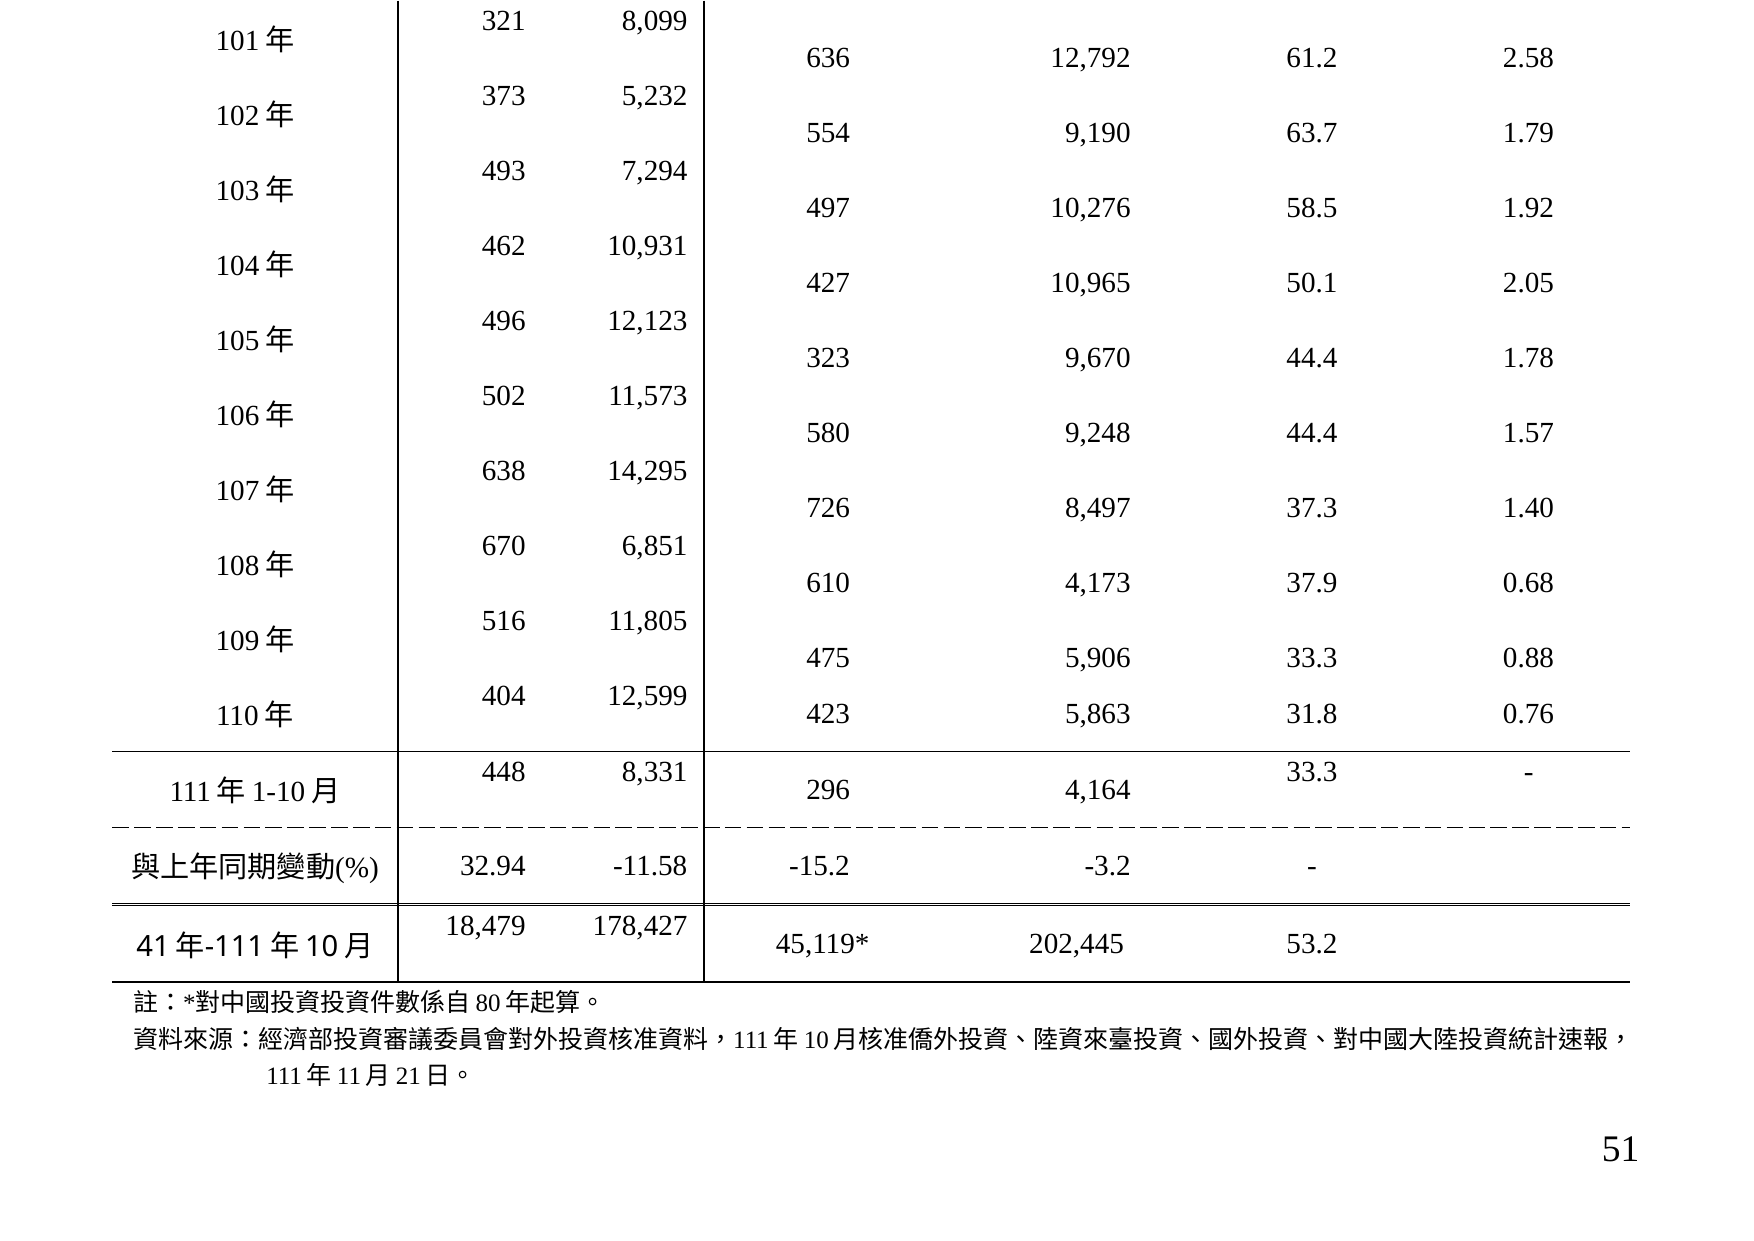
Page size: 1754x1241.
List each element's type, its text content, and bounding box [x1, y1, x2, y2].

table_cell 58.5 [1197, 151, 1427, 226]
table_cell 31.8 [1197, 676, 1427, 751]
table_cell 32.94 [399, 827, 526, 903]
table_cell 502 [399, 376, 526, 451]
table_cell 554 [705, 76, 942, 151]
table_cell 4,164 [942, 752, 1197, 827]
table_cell 638 [399, 451, 526, 526]
table_cell 50.1 [1197, 226, 1427, 301]
table_cell 4,173 [942, 526, 1197, 601]
table_cell [1427, 827, 1630, 903]
table_cell 0.88 [1427, 601, 1630, 676]
table_cell 1.79 [1427, 76, 1630, 151]
table_cell 101年 [112, 1, 397, 76]
table_cell 10,276 [942, 151, 1197, 226]
table_cell 0.68 [1427, 526, 1630, 601]
table_cell [1427, 906, 1630, 981]
table_cell 53.2 [1197, 906, 1427, 981]
table_cell - [1427, 752, 1630, 827]
table_cell 5,906 [942, 601, 1197, 676]
table_cell - [1197, 827, 1427, 903]
table_cell 37.3 [1197, 451, 1427, 526]
table_cell 104年 [112, 226, 397, 301]
table_cell -11.58 [526, 827, 703, 903]
table_cell 11,805 [526, 601, 703, 676]
table_cell 107年 [112, 451, 397, 526]
table_cell 8,331 [526, 752, 703, 827]
table_cell 111年1-10月 [112, 752, 397, 827]
table_cell 10,965 [942, 226, 1197, 301]
table_cell 726 [705, 451, 942, 526]
table_cell 45,119* [705, 906, 942, 981]
table_cell 296 [705, 752, 942, 827]
table_cell 106年 [112, 376, 397, 451]
table_cell 14,295 [526, 451, 703, 526]
table_cell 323 [705, 301, 942, 376]
table_cell 10,931 [526, 226, 703, 301]
table_cell 63.7 [1197, 76, 1427, 151]
table_cell 102年 [112, 76, 397, 151]
table_cell 321 [399, 1, 526, 76]
table_cell 33.3 [1197, 601, 1427, 676]
table_cell 6,851 [526, 526, 703, 601]
table_cell 8,497 [942, 451, 1197, 526]
table_cell 670 [399, 526, 526, 601]
table_cell 493 [399, 151, 526, 226]
table_cell 496 [399, 301, 526, 376]
table_cell 11,573 [526, 376, 703, 451]
table_cell 5,863 [942, 676, 1197, 751]
table_cell 448 [399, 752, 526, 827]
table_cell 373 [399, 76, 526, 151]
table_cell -3.2 [942, 827, 1197, 903]
table_cell -15.2 [705, 827, 942, 903]
table_cell 109年 [112, 601, 397, 676]
table_cell 1.40 [1427, 451, 1630, 526]
table_cell 2.58 [1427, 1, 1630, 76]
table_cell 61.2 [1197, 1, 1427, 76]
table_cell 7,294 [526, 151, 703, 226]
table_cell 37.9 [1197, 526, 1427, 601]
table_cell 475 [705, 601, 942, 676]
table_cell 103年 [112, 151, 397, 226]
table_cell 636 [705, 1, 942, 76]
table_cell 0.76 [1427, 676, 1630, 751]
table_cell 5,232 [526, 76, 703, 151]
table_cell 110年 [112, 676, 397, 751]
table_cell 610 [705, 526, 942, 601]
table_cell 580 [705, 376, 942, 451]
table_cell 8,099 [526, 1, 703, 76]
table_cell 18,479 [399, 906, 526, 981]
table_cell 9,248 [942, 376, 1197, 451]
table_cell 33.3 [1197, 752, 1427, 827]
text 註：*對中國投資投資件數係自80年起算。 [133, 983, 1613, 1019]
table_cell 2.05 [1427, 226, 1630, 301]
table_cell 105年 [112, 301, 397, 376]
table_cell 427 [705, 226, 942, 301]
table_cell 12,599 [526, 676, 703, 751]
table_cell 1.57 [1427, 376, 1630, 451]
table_cell 12,792 [942, 1, 1197, 76]
table_cell 44.4 [1197, 376, 1427, 451]
table_cell 與上年同期變動(%) [112, 827, 397, 903]
table_cell 462 [399, 226, 526, 301]
table_cell 1.92 [1427, 151, 1630, 226]
table_cell 423 [705, 676, 942, 751]
table_cell 12,123 [526, 301, 703, 376]
table_cell 497 [705, 151, 942, 226]
table_cell 9,670 [942, 301, 1197, 376]
table_cell 44.4 [1197, 301, 1427, 376]
table_cell 41年-111年10月 [112, 906, 397, 981]
table_cell 202,445 [942, 906, 1197, 981]
table_cell 516 [399, 601, 526, 676]
table_cell 1.78 [1427, 301, 1630, 376]
table_cell 108年 [112, 526, 397, 601]
table_cell 9,190 [942, 76, 1197, 151]
text 資料來源：經濟部投資審議委員會對外投資核准資料，111年10月核准僑外投資、陸資來臺投資、國外投資、對中國大陸投資統計速報，111年11月21日。 [133, 1019, 1613, 1092]
table_cell 404 [399, 676, 526, 751]
table_cell 178,427 [526, 906, 703, 981]
